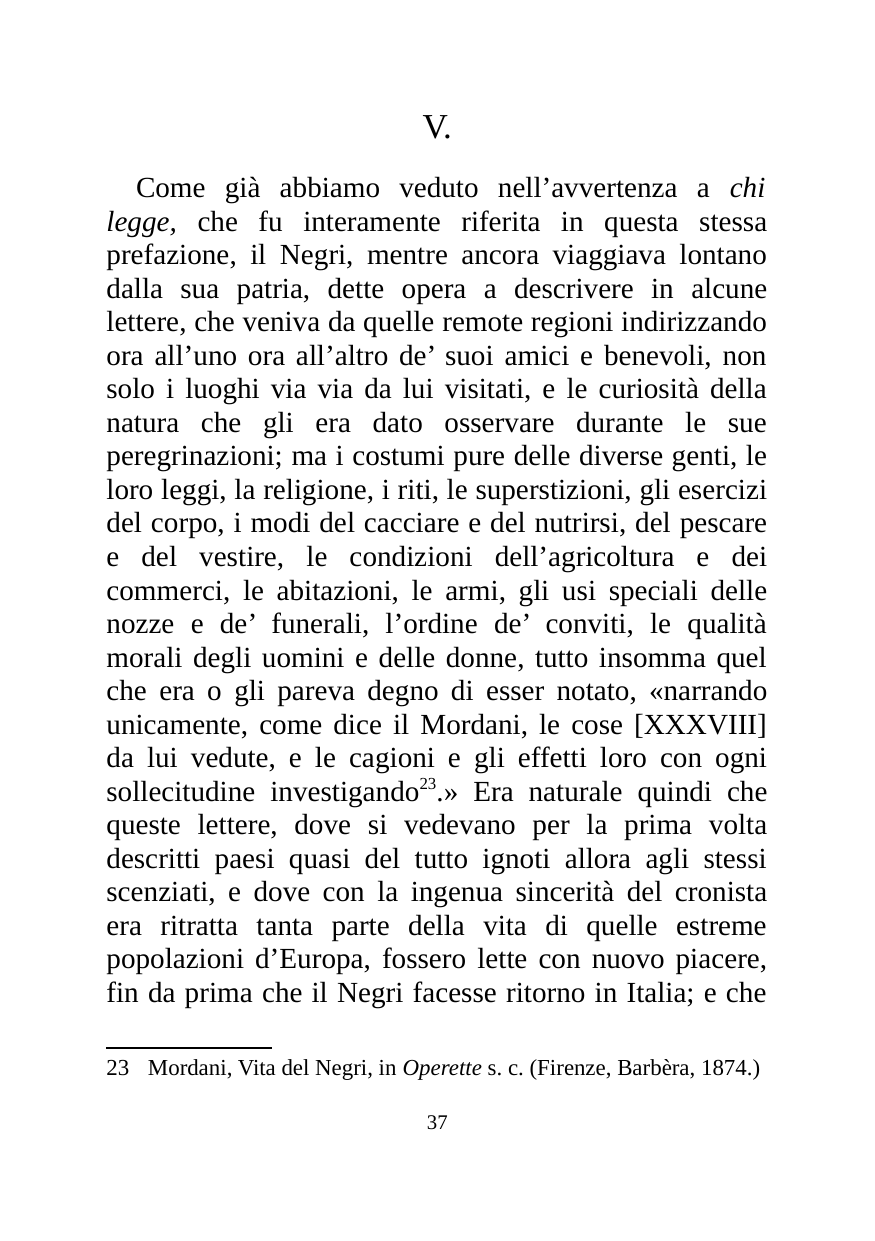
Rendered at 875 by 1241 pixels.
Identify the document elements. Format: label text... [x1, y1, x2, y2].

text Mordani, Vita del Negri, in Operette s. c. (Firenze, Barbèra, 1874.) [106, 1054, 768, 1080]
subtitle V. [106, 106, 768, 146]
text Come già abbiamo veduto nell’avvertenza a chi legge, che fu interamente riferita in questa stessa prefazione, il Negri, mentre ancora viaggiava lontano dalla sua patria, dette opera a descrivere in alcune lettere, che veniva da quelle remote regioni indirizzando ora all’uno ora all’altro de’ suoi amici e benevoli, non solo i luoghi via via da lui visitati, e le curiosità della natura che gli era dato osservare durante le sue peregrinazioni; ma i costumi pure delle diverse genti, le loro leggi, la religione, i riti, le superstizioni, gli esercizi del corpo, i modi del cacciare e del nutrirsi, del pescare e del vestire, le condizioni dell’agricoltura e dei commerci, le abitazioni, le armi, gli usi speciali delle nozze e de’ funerali, l’ordine de’ conviti, le qualità morali degli uomini e delle donne, tutto insomma quel che era o gli pareva degno di esser notato, «narrando unicamente, come dice il Mordani, le cose [XXXVIII] da lui vedute, e le cagioni e gli effetti loro con ogni sollecitudine investigando.» Era naturale quindi che queste lettere, dove si vedevano per la prima volta descritti paesi quasi del tutto ignoti allora agli stessi scenziati, e dove con la ingenua sincerità del cronista era ritratta tanta parte della vita di quelle estreme popolazioni d’Europa, fossero lette con nuovo piacere, fin da prima che il Negri facesse ritorno in Italia; e che [106, 170, 768, 1009]
